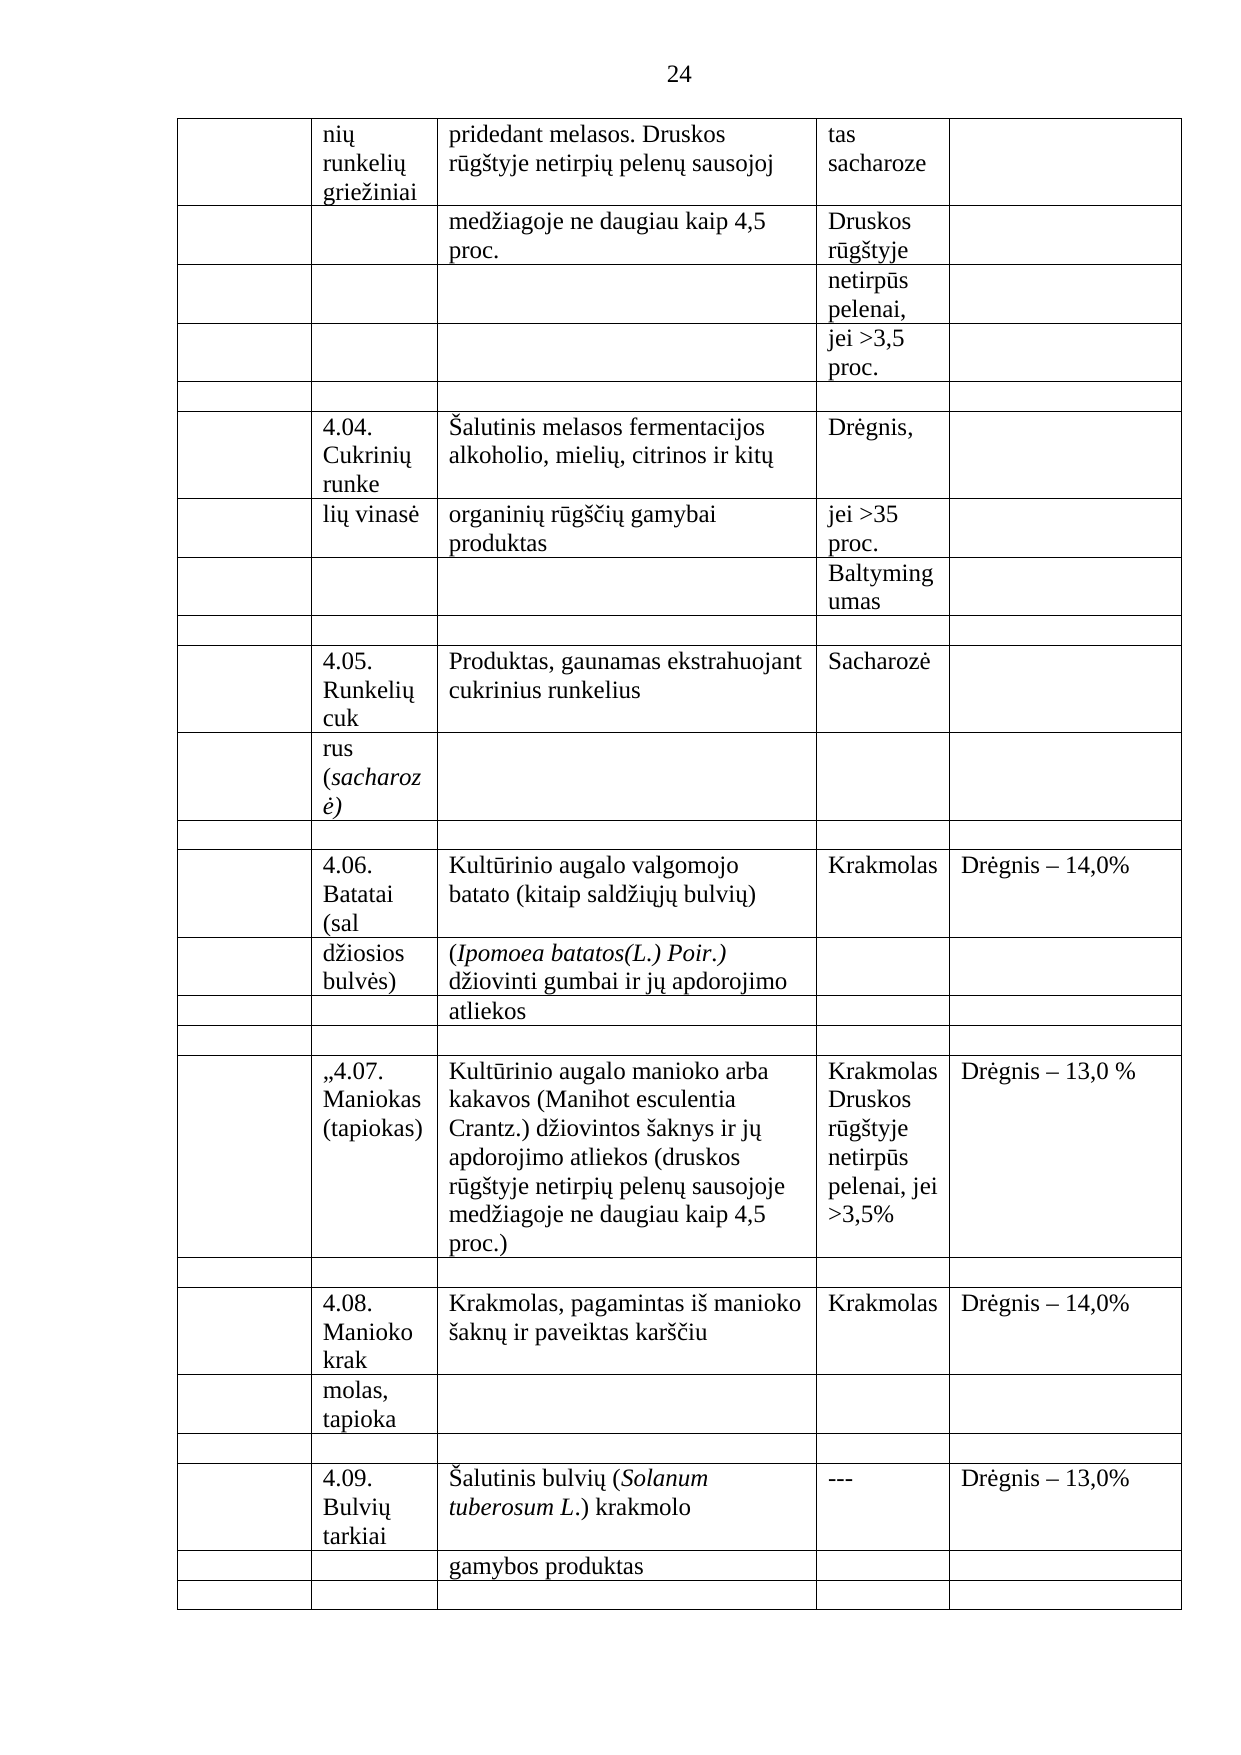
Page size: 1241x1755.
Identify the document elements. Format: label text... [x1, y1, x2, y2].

table_cell [950, 1551, 1181, 1579]
table_cell Drėgnis – 13,0% [950, 1464, 1181, 1550]
table_cell [312, 821, 437, 849]
table_cell [438, 821, 816, 849]
table_cell [312, 1258, 437, 1287]
table_cell 4.06. Batatai (sal [312, 850, 437, 937]
table_cell [312, 382, 437, 411]
table_cell [950, 1581, 1181, 1609]
table_cell jei >35 proc. [817, 499, 949, 557]
table_cell [438, 265, 816, 322]
table_cell [817, 616, 949, 645]
table_cell 4.04. Cukrinių runke [312, 412, 437, 498]
table_cell [312, 206, 437, 264]
table_cell [950, 558, 1181, 615]
table_cell [312, 558, 437, 615]
table_cell gamybos produktas [438, 1551, 816, 1579]
table_cell Krakmolas Druskos rūgštyje netirpūs pelenai, jei >3,5% [817, 1056, 949, 1257]
table_cell [178, 558, 311, 615]
table_cell molas, tapioka [312, 1375, 437, 1433]
table_cell [950, 1258, 1181, 1287]
table_cell Krakmolas [817, 850, 949, 937]
table_cell Krakmolas [817, 1288, 949, 1374]
table_cell [178, 850, 311, 937]
table_cell [178, 119, 311, 205]
table_cell [178, 1288, 311, 1374]
table_cell [817, 733, 949, 819]
table_cell [312, 1026, 437, 1055]
table_cell [438, 733, 816, 819]
table_cell [950, 1375, 1181, 1433]
table_cell 4.08. Manioko krak [312, 1288, 437, 1374]
table_cell Sacharozė [817, 646, 949, 732]
table_cell [950, 1026, 1181, 1055]
table_cell [438, 616, 816, 645]
table_cell Drėgnis, [817, 412, 949, 498]
table_cell [950, 733, 1181, 819]
table_cell [312, 616, 437, 645]
table_cell 4.05. Runkelių cuk [312, 646, 437, 732]
table_cell [178, 821, 311, 849]
table_cell [178, 324, 311, 381]
table_cell Kultūrinio augalo manioko arba kakavos (Manihot esculentia Crantz.) džiovintos šaknys ir jų apdorojimo atliekos (druskos rūgštyje netirpių pelenų sausojoje medžiagoje ne daugiau kaip 4,5 proc.) [438, 1056, 816, 1257]
table_cell [950, 265, 1181, 322]
table_cell [950, 646, 1181, 732]
table_cell Krakmolas, pagamintas iš manioko šaknų ir paveiktas karščiu [438, 1288, 816, 1374]
table_cell Šalutinis melasos fermentacijos alkoholio, mielių, citrinos ir kitų [438, 412, 816, 498]
table_cell „4.07. Maniokas (tapiokas) [312, 1056, 437, 1257]
table_cell Kultūrinio augalo valgomojo batato (kitaip saldžiųjų bulvių) [438, 850, 816, 937]
table_cell [178, 646, 311, 732]
table_cell [950, 938, 1181, 995]
table_cell Drėgnis – 14,0% [950, 1288, 1181, 1374]
table_cell rus (sacharozė) [312, 733, 437, 819]
table_cell [312, 996, 437, 1025]
table_cell [312, 324, 437, 381]
table_cell [178, 265, 311, 322]
table_cell [438, 382, 816, 411]
table_cell [817, 1551, 949, 1579]
table_cell [950, 412, 1181, 498]
table_cell [312, 1581, 437, 1609]
table_cell atliekos [438, 996, 816, 1025]
table_cell jei >3,5 proc. [817, 324, 949, 381]
table_cell [817, 1258, 949, 1287]
table_cell nių runkelių griežiniai [312, 119, 437, 205]
table_cell [438, 1581, 816, 1609]
table_cell medžiagoje ne daugiau kaip 4,5 proc. [438, 206, 816, 264]
table_cell [438, 558, 816, 615]
table_cell [950, 324, 1181, 381]
table_cell [438, 1026, 816, 1055]
table_cell netirpūs pelenai, [817, 265, 949, 322]
table_cell pridedant melasos. Druskos rūgštyje netirpių pelenų sausojoj [438, 119, 816, 205]
table_cell [178, 616, 311, 645]
table_cell (Ipomoea batatos(L.) Poir.) džiovinti gumbai ir jų apdorojimo [438, 938, 816, 995]
table_cell [178, 938, 311, 995]
table_cell [950, 499, 1181, 557]
table_cell [178, 382, 311, 411]
table_cell [817, 996, 949, 1025]
table_cell [178, 1464, 311, 1550]
table_cell [950, 616, 1181, 645]
table_cell [817, 938, 949, 995]
table_cell [178, 206, 311, 264]
table_cell [178, 1026, 311, 1055]
table_cell [817, 1581, 949, 1609]
table_cell [817, 1375, 949, 1433]
table_cell Druskos rūgštyje [817, 206, 949, 264]
table_cell [950, 119, 1181, 205]
table_cell [178, 1581, 311, 1609]
table_cell [438, 1375, 816, 1433]
table_cell [312, 1551, 437, 1579]
table_cell džiosios bulvės) [312, 938, 437, 995]
table_cell [817, 382, 949, 411]
table_cell [950, 206, 1181, 264]
table_cell --- [817, 1464, 949, 1550]
table_cell Baltymingumas [817, 558, 949, 615]
table_cell [438, 324, 816, 381]
table_cell [178, 499, 311, 557]
table_cell [312, 265, 437, 322]
table_cell [950, 821, 1181, 849]
table_cell [178, 733, 311, 819]
table_cell [438, 1434, 816, 1462]
table_cell [178, 1434, 311, 1462]
table_cell Drėgnis – 14,0% [950, 850, 1181, 937]
table_cell Šalutinis bulvių (Solanum tuberosum L.) krakmolo [438, 1464, 816, 1550]
table_cell 4.09. Bulvių tarkiai [312, 1464, 437, 1550]
table_cell [950, 996, 1181, 1025]
table_cell [178, 996, 311, 1025]
table_cell [178, 1375, 311, 1433]
table_cell [817, 1434, 949, 1462]
table_cell tas sacharoze [817, 119, 949, 205]
table_cell [178, 1258, 311, 1287]
table_cell [950, 382, 1181, 411]
table_cell [312, 1434, 437, 1462]
table_cell [438, 1258, 816, 1287]
table_cell organinių rūgščių gamybai produktas [438, 499, 816, 557]
table_cell [950, 1434, 1181, 1462]
table_cell [817, 1026, 949, 1055]
table_cell [178, 412, 311, 498]
table_cell [817, 821, 949, 849]
table_cell [178, 1551, 311, 1579]
table_cell [178, 1056, 311, 1257]
table_cell lių vinasė [312, 499, 437, 557]
table_cell Produktas, gaunamas ekstrahuojant cukrinius runkelius [438, 646, 816, 732]
table_cell Drėgnis – 13,0 % [950, 1056, 1181, 1257]
